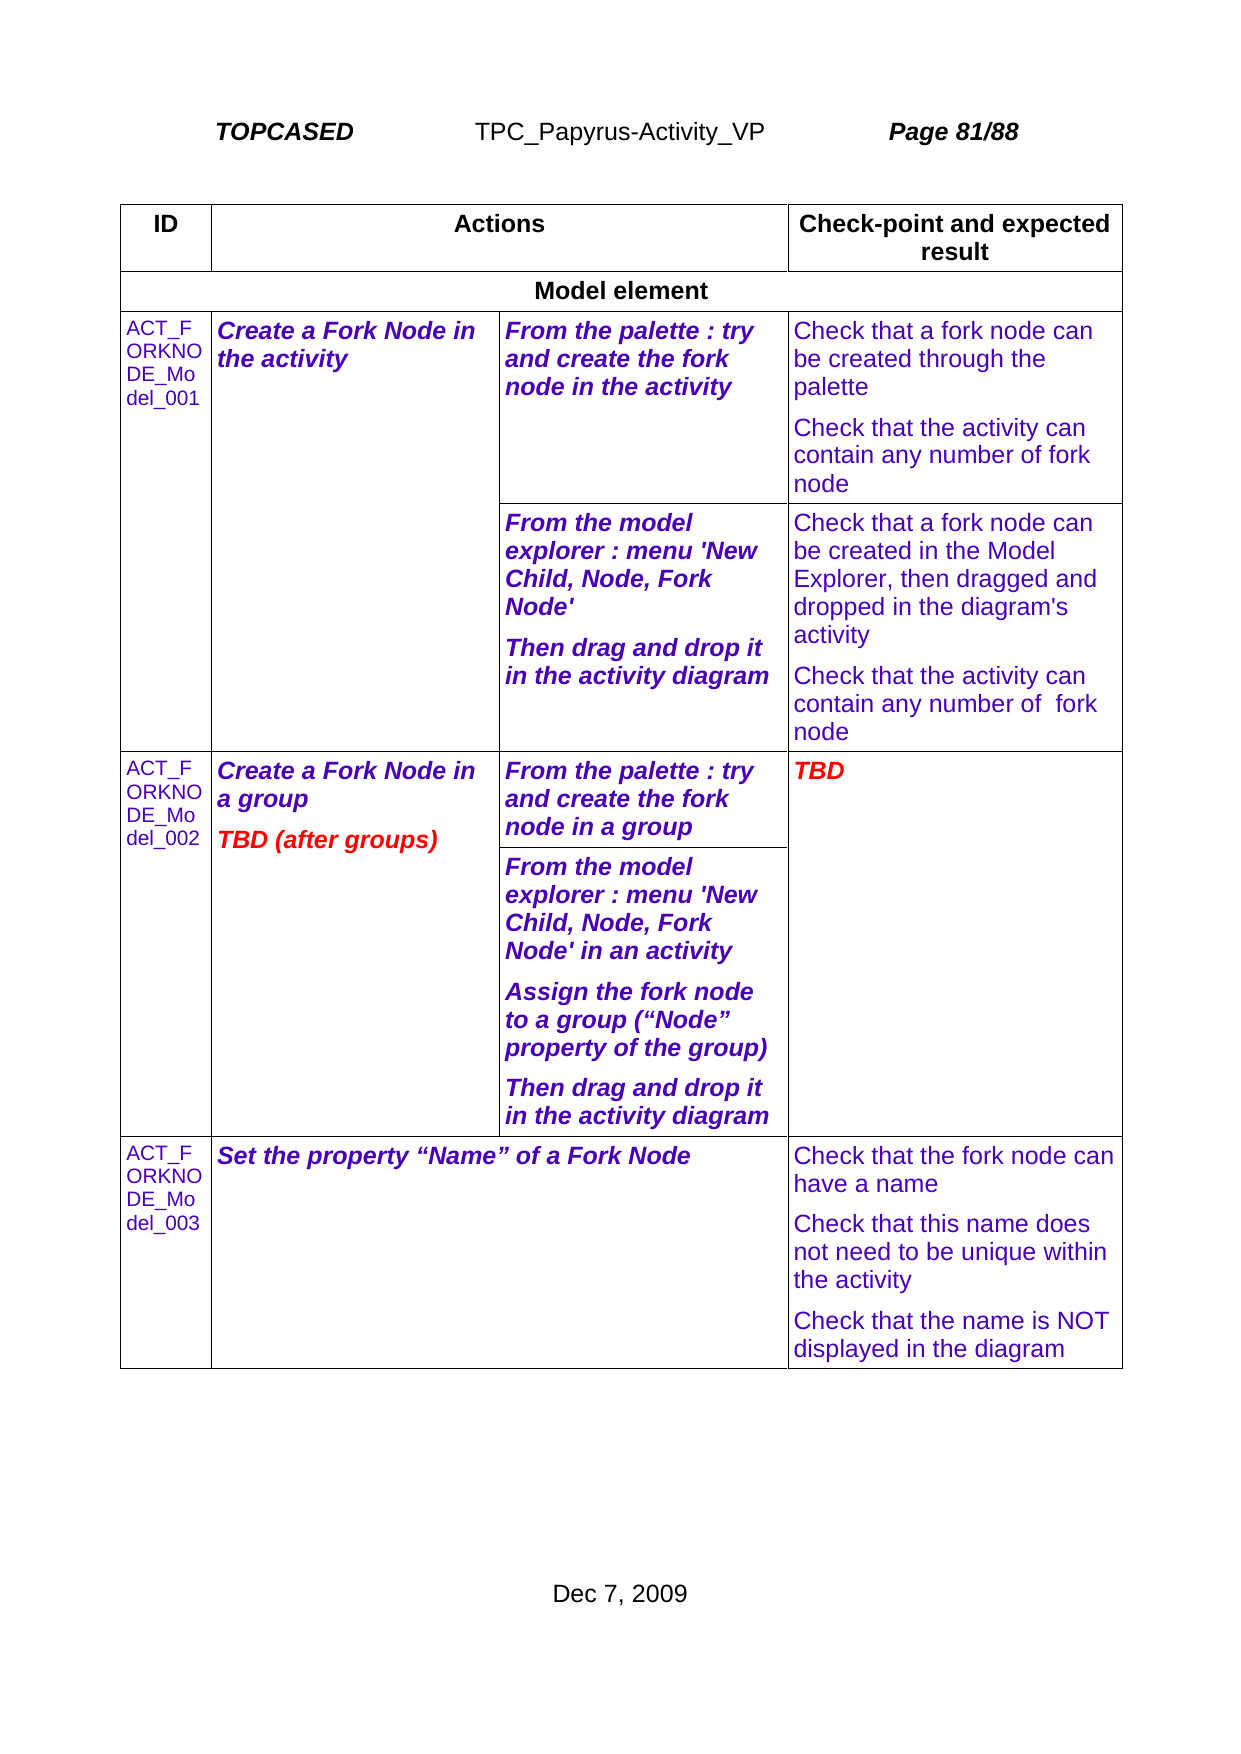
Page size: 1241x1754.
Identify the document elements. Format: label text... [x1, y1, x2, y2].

table_cell Check that a fork node can be created through the palette Check that the activity can contain any number of fork node [789, 312, 1122, 503]
table_cell From the palette : try and create the fork node in a group [500, 752, 787, 847]
table_header Actions [212, 205, 787, 271]
table_cell Model element [121, 272, 1122, 311]
table_header ID [121, 205, 211, 271]
table_cell From the model explorer : menu 'New Child, Node, Fork Node' Then drag and drop it in the activity diagram [500, 504, 787, 751]
table_cell Check that a fork node can be created in the Model Explorer, then dragged and dropped in the diagram's activity Check that the activity can contain any number of fork node [789, 504, 1122, 751]
table_header Check-point and expected result [789, 205, 1122, 271]
table_cell Create a Fork Node in the activity [212, 312, 499, 751]
table_cell Set the property “Name” of a Fork Node [212, 1137, 787, 1368]
table_cell Create a Fork Node in a group TBD (after groups) [212, 752, 499, 1136]
table_cell TBD [789, 752, 1122, 1136]
table_cell Check that the fork node can have a name Check that this name does not need to be unique within the activity Check that the name is NOT displayed in the diagram [789, 1137, 1122, 1368]
table_cell From the model explorer : menu 'New Child, Node, Fork Node' in an activity Assign the fork node to a group (“Node” property of the group) Then drag and drop it in the activity diagram [500, 848, 787, 1136]
table_cell ACT_FORKNODE_Model_002 [121, 752, 211, 1136]
table_cell ACT_FORKNODE_Model_001 [121, 312, 211, 751]
table_cell From the palette : try and create the fork node in the activity [500, 312, 787, 503]
table_cell ACT_FORKNODE_Model_003 [121, 1137, 211, 1368]
